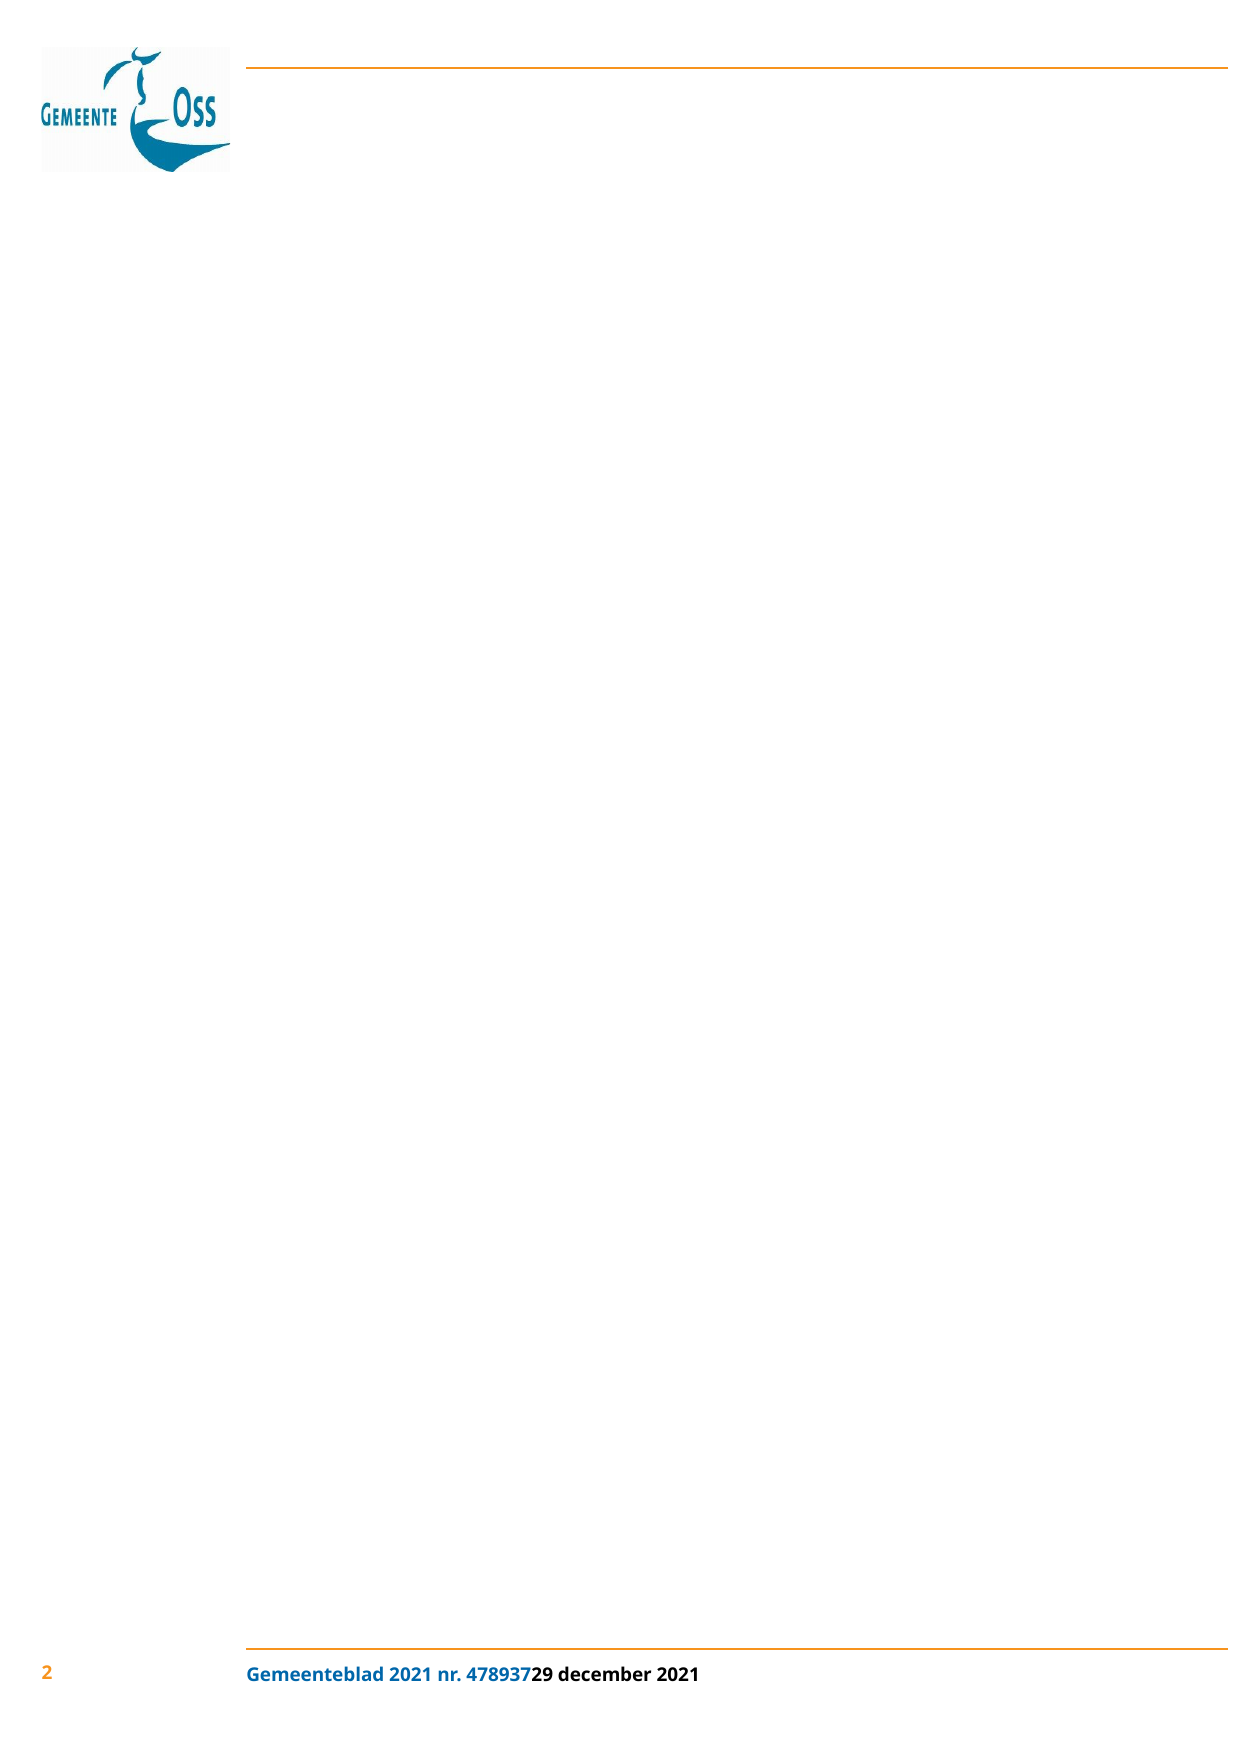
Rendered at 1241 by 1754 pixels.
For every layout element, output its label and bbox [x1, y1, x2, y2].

picture [41, 47, 231, 172]
